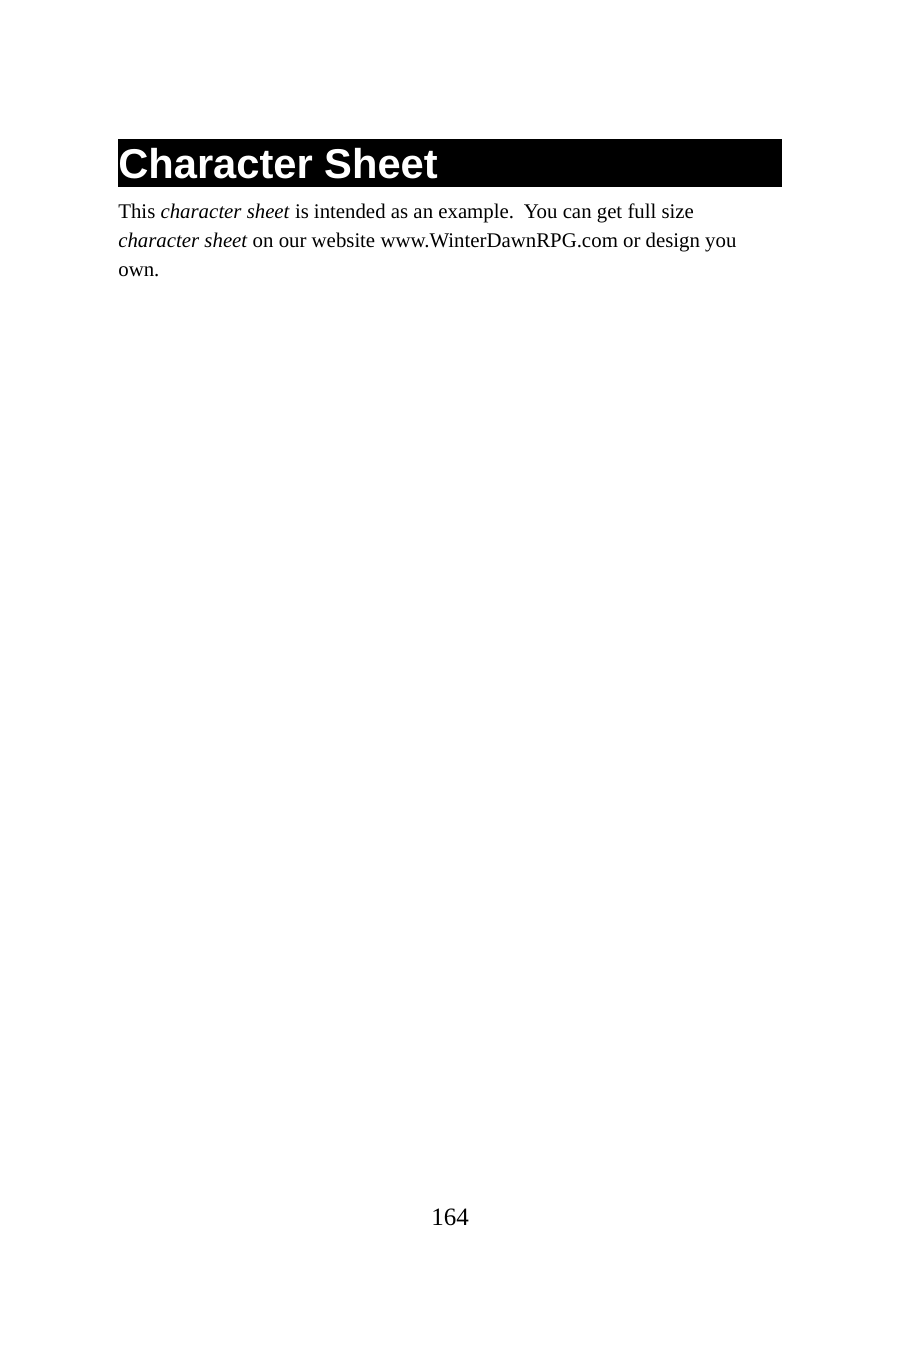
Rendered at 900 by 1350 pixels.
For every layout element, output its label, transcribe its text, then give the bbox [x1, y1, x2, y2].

subtitle Character Sheet [118, 139, 782, 187]
text This character sheet is intended as an example. You can get full size character sheet on our website www.WinterDawnRPG.com or design you own. [118, 199, 782, 281]
